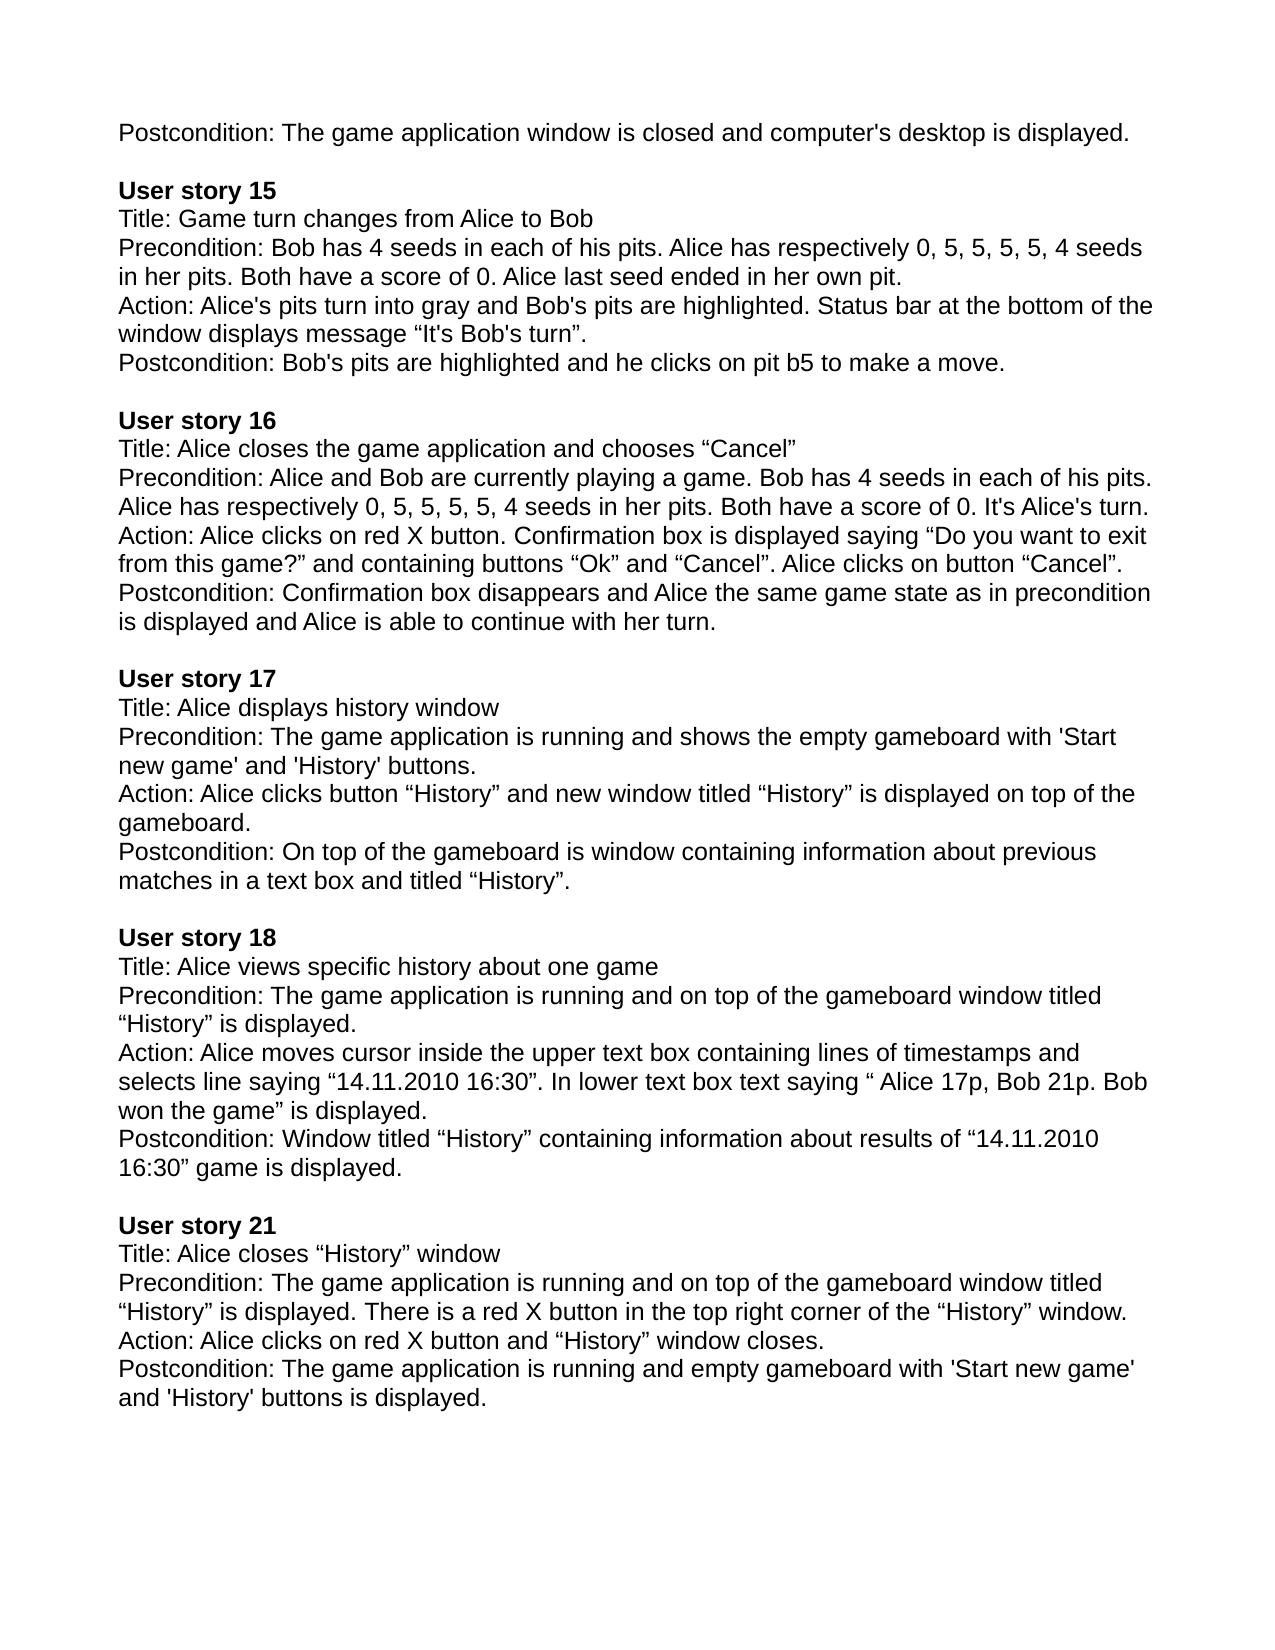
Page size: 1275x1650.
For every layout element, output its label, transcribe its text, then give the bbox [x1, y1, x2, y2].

text Action: Alice clicks button “History” and new window titled “History” is displayed on top of the gameboard. [118, 779, 1157, 837]
text Title: Alice closes the game application and chooses “Cancel” [118, 434, 1157, 463]
text User story 17 [118, 664, 1157, 693]
text Title: Alice displays history window [118, 693, 1157, 722]
text Postcondition: On top of the gameboard is window containing information about previous matches in a text box and titled “History”. [118, 837, 1157, 894]
text Precondition: Bob has 4 seeds in each of his pits. Alice has respectively 0, 5, 5, 5, 5, 4 seeds in her pits. Both have a score of 0. Alice last seed ended in her own pit. [118, 233, 1157, 291]
text Postcondition: Window titled “History” containing information about results of “14.11.2010 16:30” game is displayed. [118, 1124, 1157, 1182]
text User story 15 [118, 176, 1157, 204]
text Action: Alice moves cursor inside the upper text box containing lines of timestamps and selects line saying “14.11.2010 16:30”. In lower text box text saying “ Alice 17p, Bob 21p. Bob won the game” is displayed. [118, 1038, 1157, 1124]
text Title: Alice views specific history about one game [118, 952, 1157, 981]
text Precondition: Alice and Bob are currently playing a game. Bob has 4 seeds in each of his pits. Alice has respectively 0, 5, 5, 5, 5, 4 seeds in her pits. Both have a score of 0. It's Alice's turn. [118, 463, 1157, 521]
text User story 16 [118, 406, 1157, 434]
text Title: Game turn changes from Alice to Bob [118, 204, 1157, 233]
text Postcondition: The game application window is closed and computer's desktop is displayed. [118, 118, 1157, 147]
text Precondition: The game application is running and on top of the gameboard window titled “History” is displayed. [118, 981, 1157, 1038]
text Action: Alice clicks on red X button and “History” window closes. [118, 1326, 1157, 1354]
text Postcondition: Confirmation box disappears and Alice the same game state as in precondition is displayed and Alice is able to continue with her turn. [118, 578, 1157, 636]
text Title: Alice closes “History” window [118, 1239, 1157, 1268]
text User story 18 [118, 923, 1157, 952]
text User story 21 [118, 1211, 1157, 1239]
text Action: Alice's pits turn into gray and Bob's pits are highlighted. Status bar at the bottom of the window displays message “It's Bob's turn”. [118, 291, 1157, 348]
text Postcondition: Bob's pits are highlighted and he clicks on pit b5 to make a move. [118, 348, 1157, 377]
text Action: Alice clicks on red X button. Confirmation box is displayed saying “Do you want to exit from this game?” and containing buttons “Ok” and “Cancel”. Alice clicks on button “Cancel”. [118, 521, 1157, 578]
text Postcondition: The game application is running and empty gameboard with 'Start new game' and 'History' buttons is displayed. [118, 1354, 1157, 1412]
text Precondition: The game application is running and on top of the gameboard window titled “History” is displayed. There is a red X button in the top right corner of the “History” window. [118, 1268, 1157, 1326]
text Precondition: The game application is running and shows the empty gameboard with 'Start new game' and 'History' buttons. [118, 722, 1157, 779]
